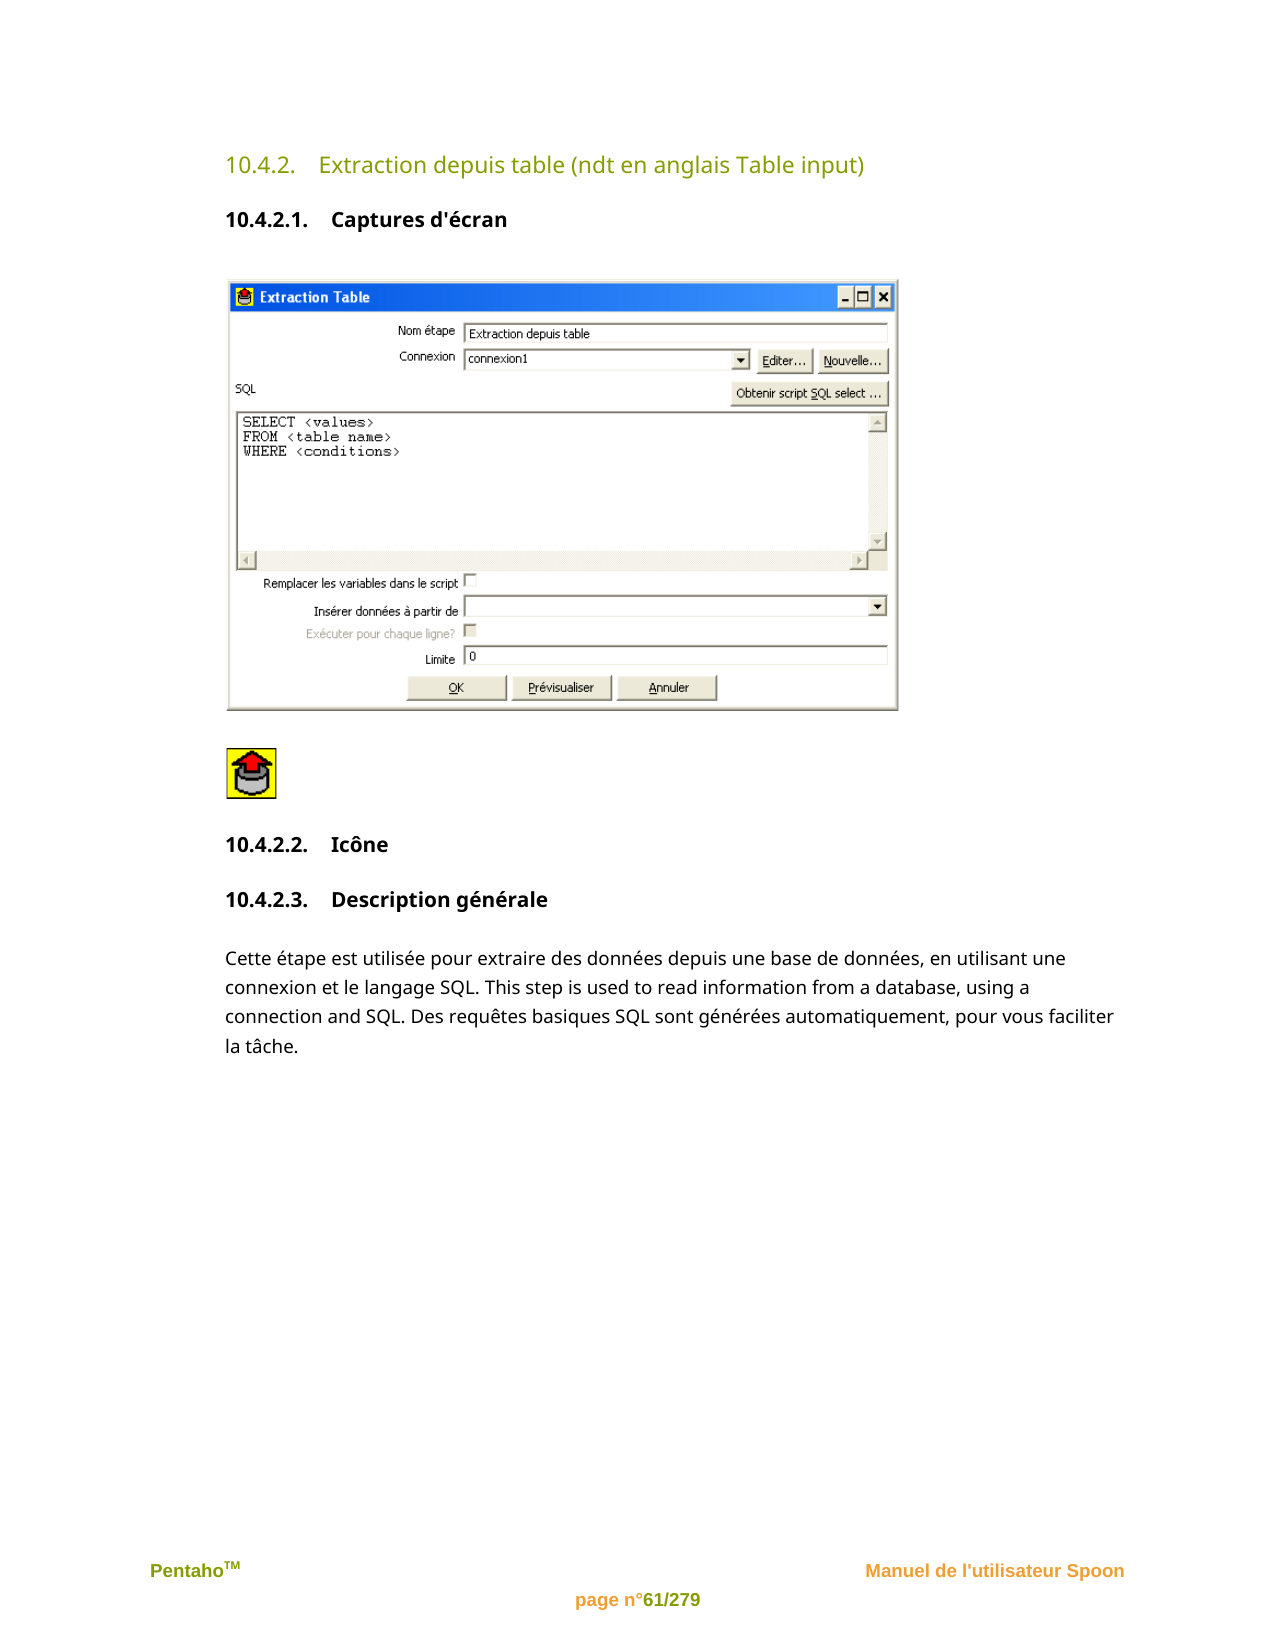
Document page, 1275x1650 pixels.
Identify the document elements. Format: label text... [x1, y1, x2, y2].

subtitle Description générale [225, 884, 1125, 913]
text Cette étape est utilisée pour extraire des données depuis une base de données, en utilisant une connexion et le langage SQL. This step is used to read information from a database, using a connection and SQL. Des requêtes basiques SQL sont générées automatiquement, pour vous faciliter la tâche. [225, 942, 1125, 1059]
subtitle Captures d'écran [225, 204, 1125, 233]
picture [226, 279, 899, 711]
subtitle Icône [225, 258, 1125, 859]
picture [226, 748, 277, 799]
subtitle Extraction depuis table (ndt en anglais Table input) [225, 150, 1125, 179]
